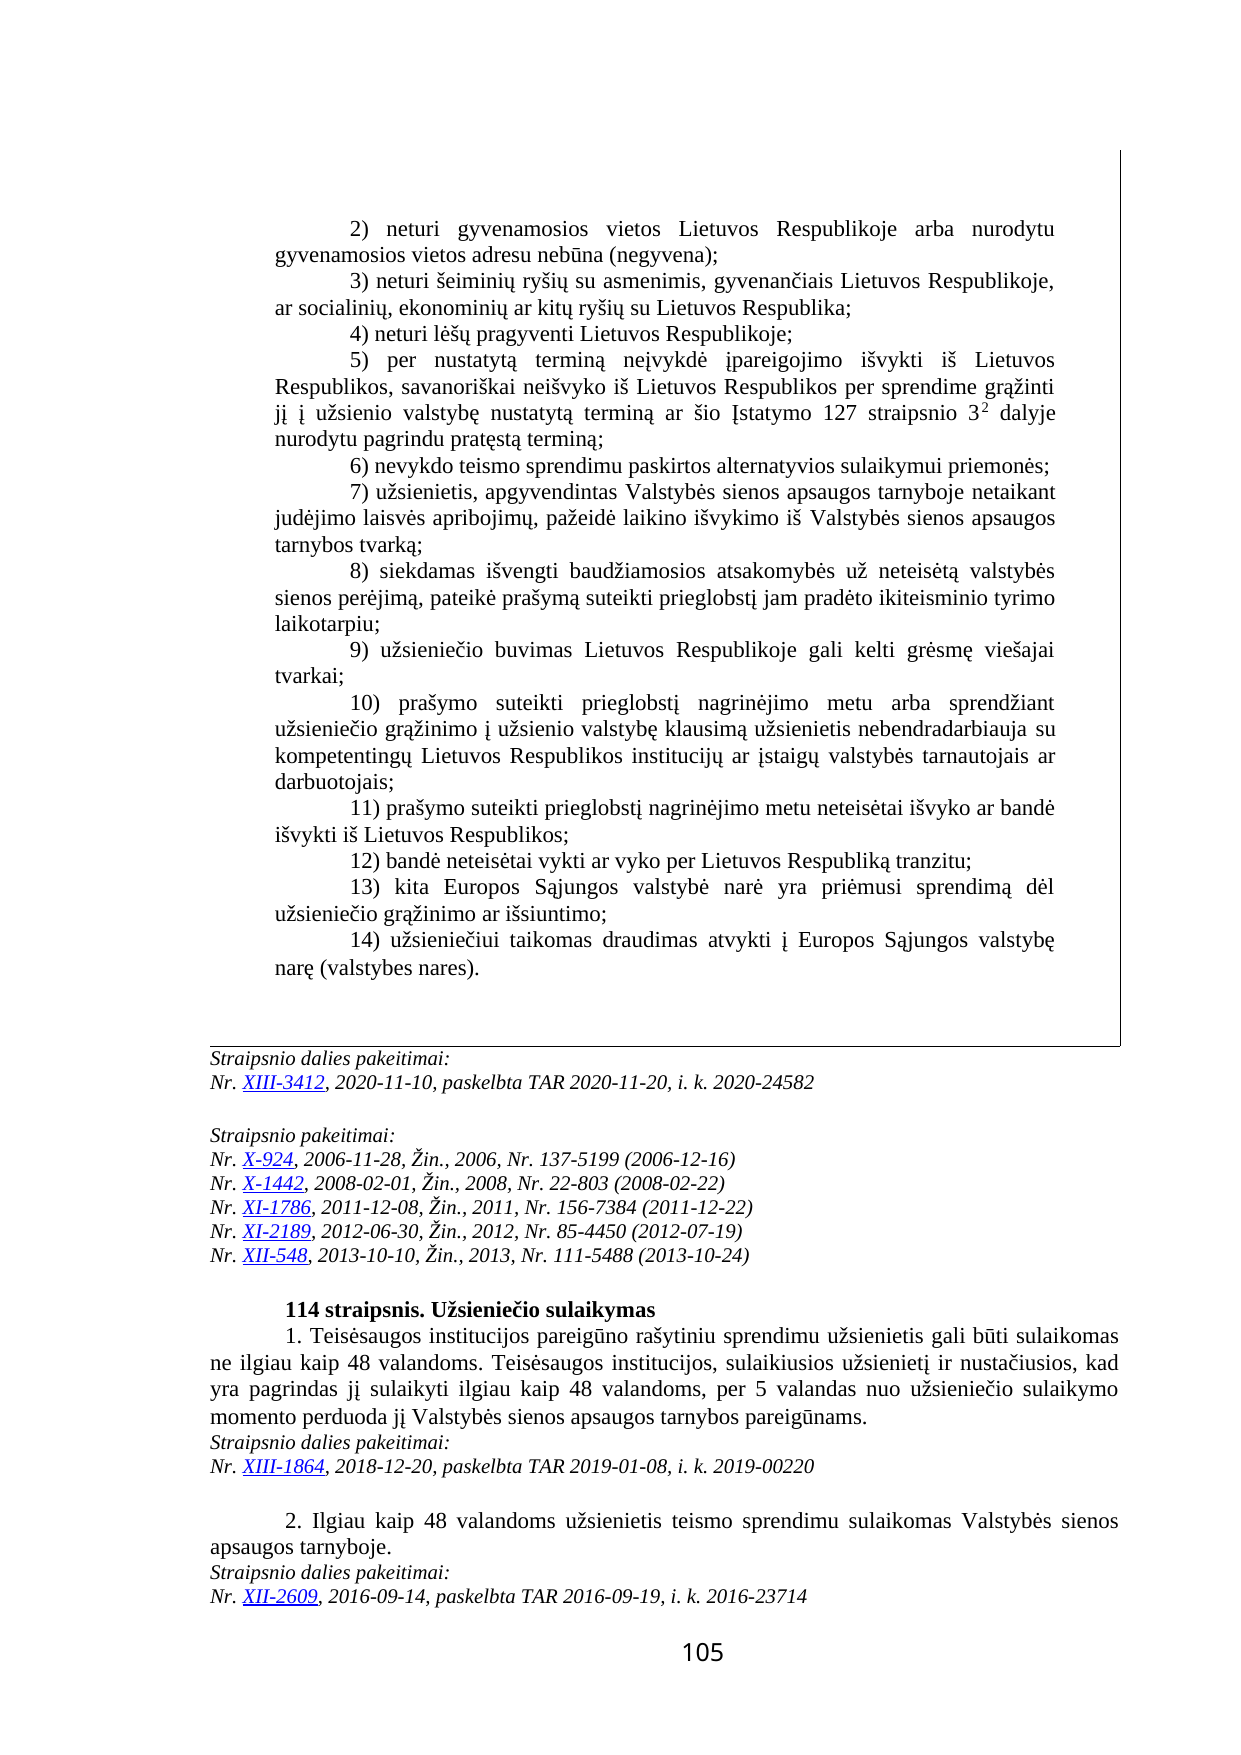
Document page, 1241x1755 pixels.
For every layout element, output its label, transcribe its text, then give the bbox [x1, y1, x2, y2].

text Nr. X-924, 2006-11-28, Žin., 2006, Nr. 137-5199 (2006-12-16) [210, 1147, 1120, 1171]
text 3) neturi šeiminių ryšių su asmenimis, gyvenančiais Lietuvos Respublikoje, ar socialinių, ekonominių ar kitų ryšių su Lietuvos Respublika; [210, 267, 1120, 320]
text 14) užsieniečiui taikomas draudimas atvykti į Europos Sąjungos valstybę narę (valstybes nares). [210, 926, 1120, 1046]
text 5) per nustatytą terminą neįvykdė įpareigojimo išvykti iš Lietuvos Respublikos, savanoriškai neišvyko iš Lietuvos Respublikos per sprendime grąžinti jį į užsienio valstybę nustatytą terminą ar šio Įstatymo 127 straipsnio 32 dalyje nurodytu pagrindu pratęstą terminą; [210, 346, 1120, 452]
text 11) prašymo suteikti prieglobstį nagrinėjimo metu neteisėtai išvyko ar bandė išvykti iš Lietuvos Respublikos; [210, 794, 1120, 847]
text Nr. XI-2189, 2012-06-30, Žin., 2012, Nr. 85-4450 (2012-07-19) [210, 1219, 1120, 1243]
text 8) siekdamas išvengti baudžiamosios atsakomybės už neteisėtą valstybės sienos perėjimą, pateikė prašymą suteikti prieglobstį jam pradėto ikiteisminio tyrimo laikotarpiu; [210, 557, 1120, 636]
text Nr. XII-2609, 2016-09-14, paskelbta TAR 2016-09-19, i. k. 2016-23714 [210, 1584, 1120, 1608]
text 114 straipsnis. Užsieniečio sulaikymas [210, 1296, 1120, 1322]
text 2) neturi gyvenamosios vietos Lietuvos Respublikoje arba nurodytu gyvenamosios vietos adresu nebūna (negyvena); [210, 150, 1120, 267]
text 7) užsienietis, apgyvendintas Valstybės sienos apsaugos tarnyboje netaikant judėjimo laisvės apribojimų, pažeidė laikino išvykimo iš Valstybės sienos apsaugos tarnybos tvarką; [210, 478, 1120, 557]
text Straipsnio dalies pakeitimai: [210, 1559, 1120, 1584]
text Nr. XI-1786, 2011-12-08, Žin., 2011, Nr. 156-7384 (2011-12-22) [210, 1195, 1120, 1219]
text 2. Ilgiau kaip 48 valandoms užsienietis teismo sprendimu sulaikomas Valstybės sienos apsaugos tarnyboje. [210, 1507, 1120, 1559]
text 10) prašymo suteikti prieglobstį nagrinėjimo metu arba sprendžiant užsieniečio grąžinimo į užsienio valstybę klausimą užsienietis nebendradarbiauja su kompetentingų Lietuvos Respublikos institucijų ar įstaigų valstybės tarnautojais ar darbuotojais; [210, 689, 1120, 794]
text 12) bandė neteisėtai vykti ar vyko per Lietuvos Respubliką tranzitu; [210, 847, 1120, 873]
text 13) kita Europos Sąjungos valstybė narė yra priėmusi sprendimą dėl užsieniečio grąžinimo ar išsiuntimo; [210, 873, 1120, 926]
text Straipsnio dalies pakeitimai: [210, 1046, 1120, 1070]
text Straipsnio pakeitimai: [210, 1123, 1120, 1147]
text Nr. XIII-3412, 2020-11-10, paskelbta TAR 2020-11-20, i. k. 2020-24582 [210, 1070, 1120, 1094]
text 1. Teisėsaugos institucijos pareigūno rašytiniu sprendimu užsienietis gali būti sulaikomas ne ilgiau kaip 48 valandoms. Teisėsaugos institucijos, sulaikiusios užsienietį ir nustačiusios, kad yra pagrindas jį sulaikyti ilgiau kaip 48 valandoms, per 5 valandas nuo užsieniečio sulaikymo momento perduoda jį Valstybės sienos apsaugos tarnybos pareigūnams. [210, 1322, 1120, 1430]
text Nr. X-1442, 2008-02-01, Žin., 2008, Nr. 22-803 (2008-02-22) [210, 1171, 1120, 1195]
text 6) nevykdo teismo sprendimu paskirtos alternatyvios sulaikymui priemonės; [210, 452, 1120, 478]
text Straipsnio dalies pakeitimai: [210, 1430, 1120, 1454]
text Nr. XIII-1864, 2018-12-20, paskelbta TAR 2019-01-08, i. k. 2019-00220 [210, 1454, 1120, 1478]
text Nr. XII-548, 2013-10-10, Žin., 2013, Nr. 111-5488 (2013-10-24) [210, 1243, 1120, 1267]
text 4) neturi lėšų pragyventi Lietuvos Respublikoje; [210, 320, 1120, 346]
text 9) užsieniečio buvimas Lietuvos Respublikoje gali kelti grėsmę viešajai tvarkai; [210, 636, 1120, 689]
